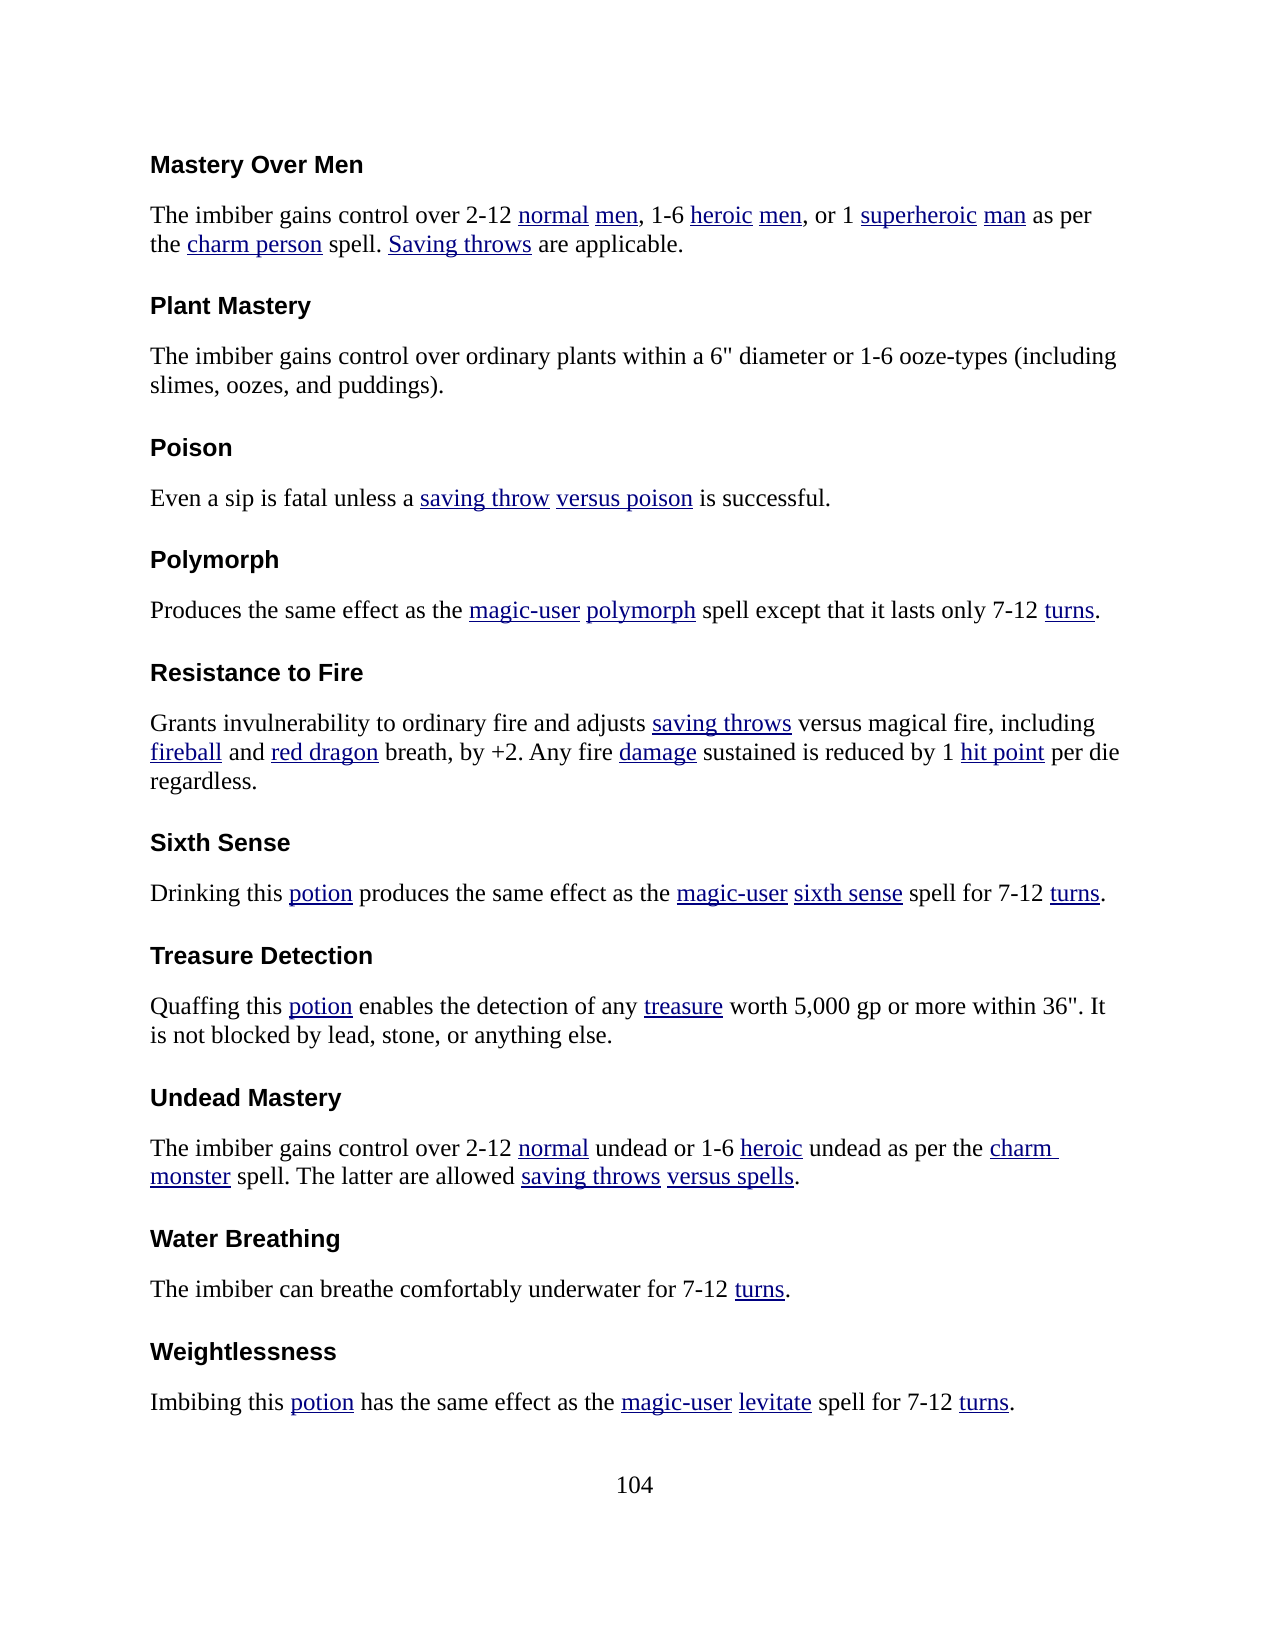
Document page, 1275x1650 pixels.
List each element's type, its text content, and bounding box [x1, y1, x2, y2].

text Even a sip is fatal unless a saving throw versus poison is successful. [150, 483, 1125, 512]
subtitle Resistance to Fire [150, 658, 1125, 687]
text Grants invulnerability to ordinary fire and adjusts saving throws versus magical fire, including fireball and red dragon breath, by +2. Any fire damage sustained is reduced by 1 hit point per die regardless. [150, 708, 1125, 794]
subtitle Mastery Over Men [150, 150, 1125, 178]
subtitle Plant Mastery [150, 291, 1125, 320]
subtitle Weightlessness [150, 1337, 1125, 1365]
text Produces the same effect as the magic-user polymorph spell except that it lasts only 7-12 turns. [150, 596, 1125, 624]
text Drinking this potion produces the same effect as the magic-user sixth sense spell for 7-12 turns. [150, 878, 1125, 907]
text The imbiber can breathe comfortably underwater for 7-12 turns. [150, 1274, 1125, 1303]
subtitle Treasure Detection [150, 941, 1125, 970]
text Imbibing this potion has the same effect as the magic-user levitate spell for 7-12 turns. [150, 1387, 1125, 1416]
text The imbiber gains control over 2-12 normal men, 1-6 heroic men, or 1 superheroic man as per the charm person spell. Saving throws are applicable. [150, 200, 1125, 257]
text The imbiber gains control over 2-12 normal undead or 1-6 heroic undead as per the charm monster spell. The latter are allowed saving throws versus spells. [150, 1133, 1125, 1190]
subtitle Water Breathing [150, 1224, 1125, 1253]
subtitle Polymorph [150, 546, 1125, 574]
text The imbiber gains control over ordinary plants within a 6" diameter or 1-6 ooze-types (including slimes, oozes, and puddings). [150, 341, 1125, 399]
subtitle Sixth Sense [150, 828, 1125, 857]
subtitle Undead Mastery [150, 1083, 1125, 1111]
text Quaffing this potion enables the detection of any treasure worth 5,000 gp or more within 36". It is not blocked by lead, stone, or anything else. [150, 991, 1125, 1049]
subtitle Poison [150, 433, 1125, 461]
